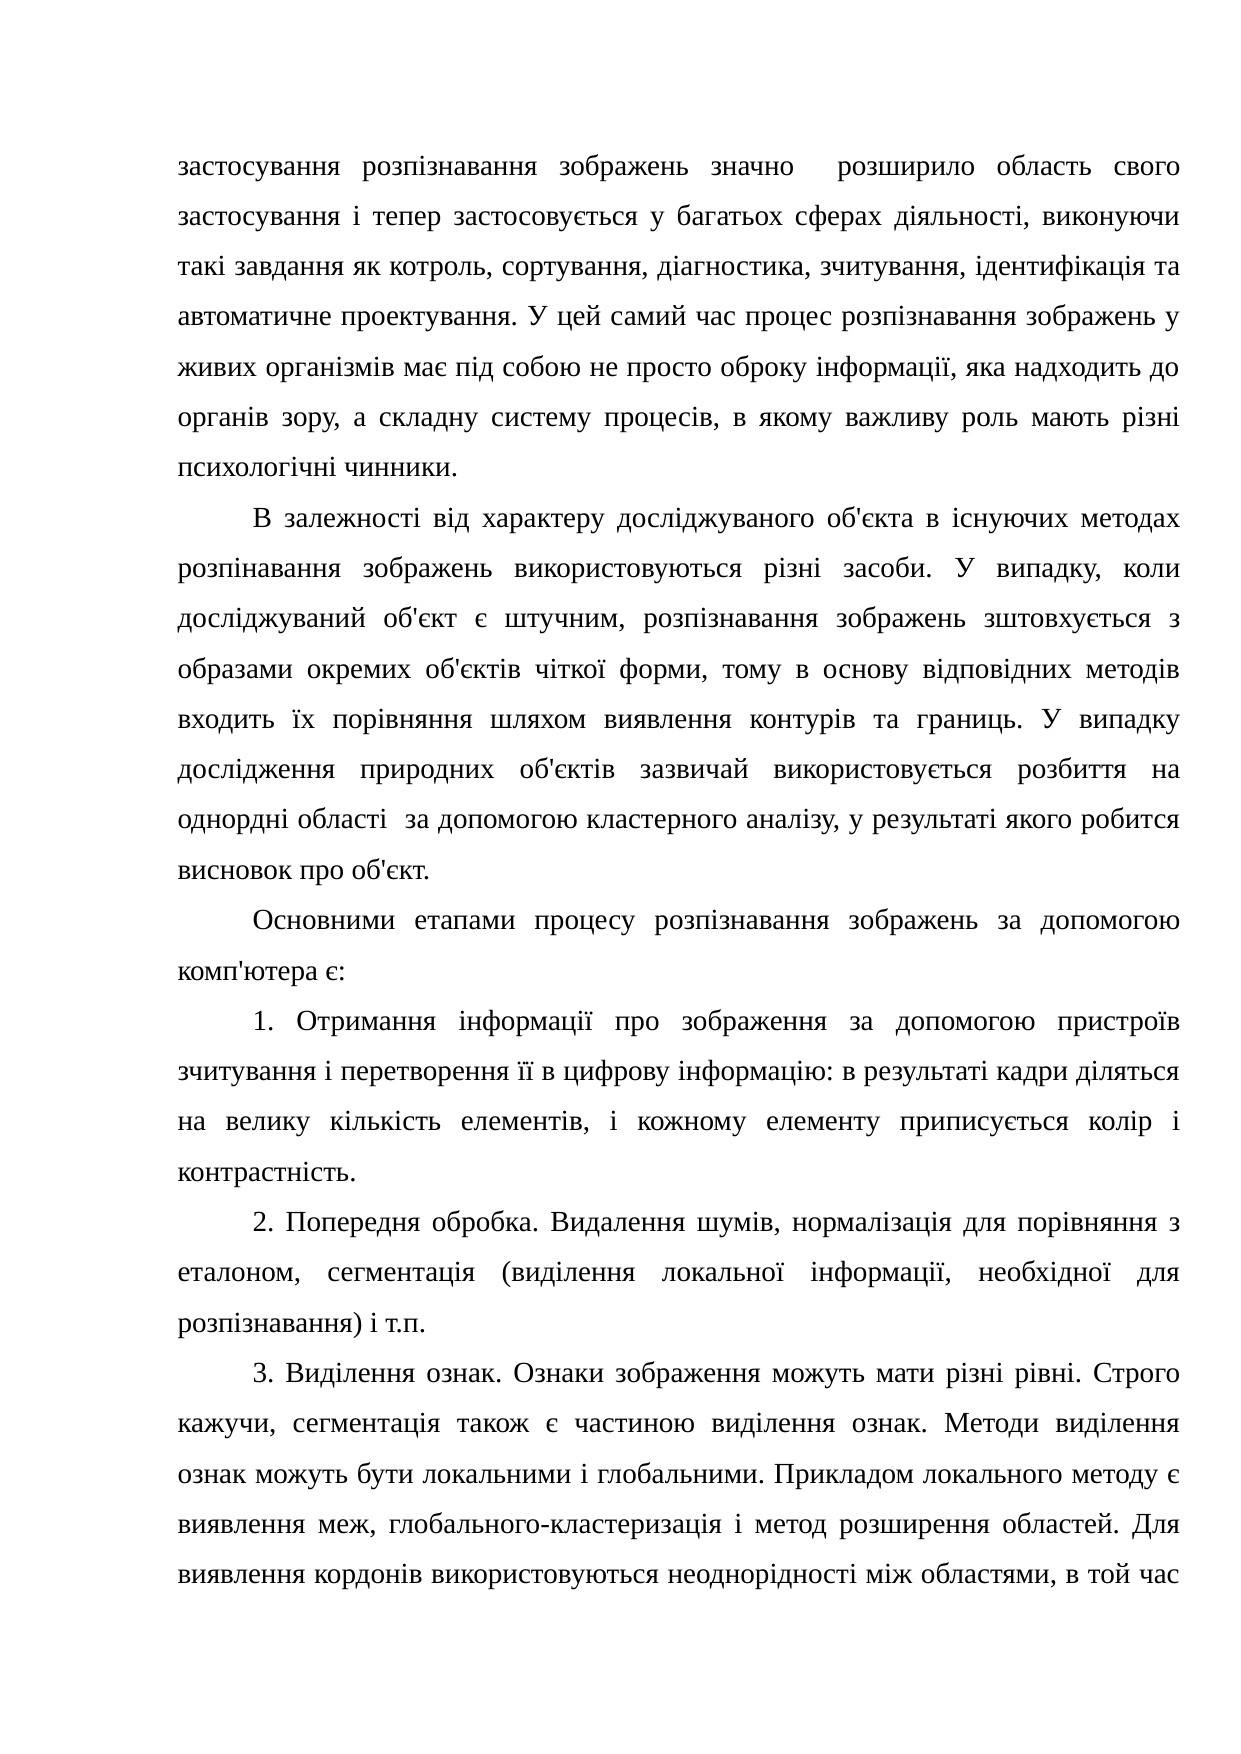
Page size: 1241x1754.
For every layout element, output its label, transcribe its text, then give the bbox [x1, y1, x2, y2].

text застосування розпізнавання зображень значно розширило область свого застосування і тепер застосовується у багатьох сферах діяльності, виконуючи такі завдання як котроль, сортування, діагностика, зчитування, ідентифікація та автоматичне проектування. У цей самий час процес розпізнавання зображень у живих організмів має під собою не просто оброку інформації, яка надходить до органів зору, а складну систему процесів, в якому важливу роль мають різні психологічні чинники. [177, 148, 1181, 483]
text 3. Виділення ознак. Ознаки зображення можуть мати різні рівні. Строго кажучи, сегментація також є частиною виділення ознак. Методи виділення ознак можуть бути локальними і глобальними. Прикладом локального методу є виявлення меж, глобального-кластеризація і метод розширення областей. Для виявлення кордонів використовуються неоднорідності між областями, в той час [177, 1355, 1181, 1590]
text 1. Отримання інформації про зображення за допомогою пристроїв зчитування і перетворення її в цифрову інформацію: в результаті кадри діляться на велику кількість елементів, і кожному елементу приписується колір і контрастність. [177, 1003, 1181, 1187]
text Основними етапами процесу розпізнавання зображень за допомогою комп'ютера є: [177, 902, 1181, 986]
text 2. Попередня обробка. Видалення шумів, нормалізація для порівняння з еталоном, сегментація (виділення локальної інформації, необхідної для розпізнавання) і т.п. [177, 1204, 1181, 1338]
text В залежності від характеру досліджуваного об'єкта в існуючих методах розпінавання зображень використовуються різні засоби. У випадку, коли досліджуваний об'єкт є штучним, розпізнавання зображень зштовхується з образами окремих об'єктів чіткої форми, тому в основу відповідних методів входить їх порівняння шляхом виявлення контурів та границь. У випадку дослідження природних об'єктів зазвичай використовується розбиття на однордні області за допомогою кластерного аналізу, у результаті якого робится висновок про об'єкт. [177, 500, 1181, 886]
